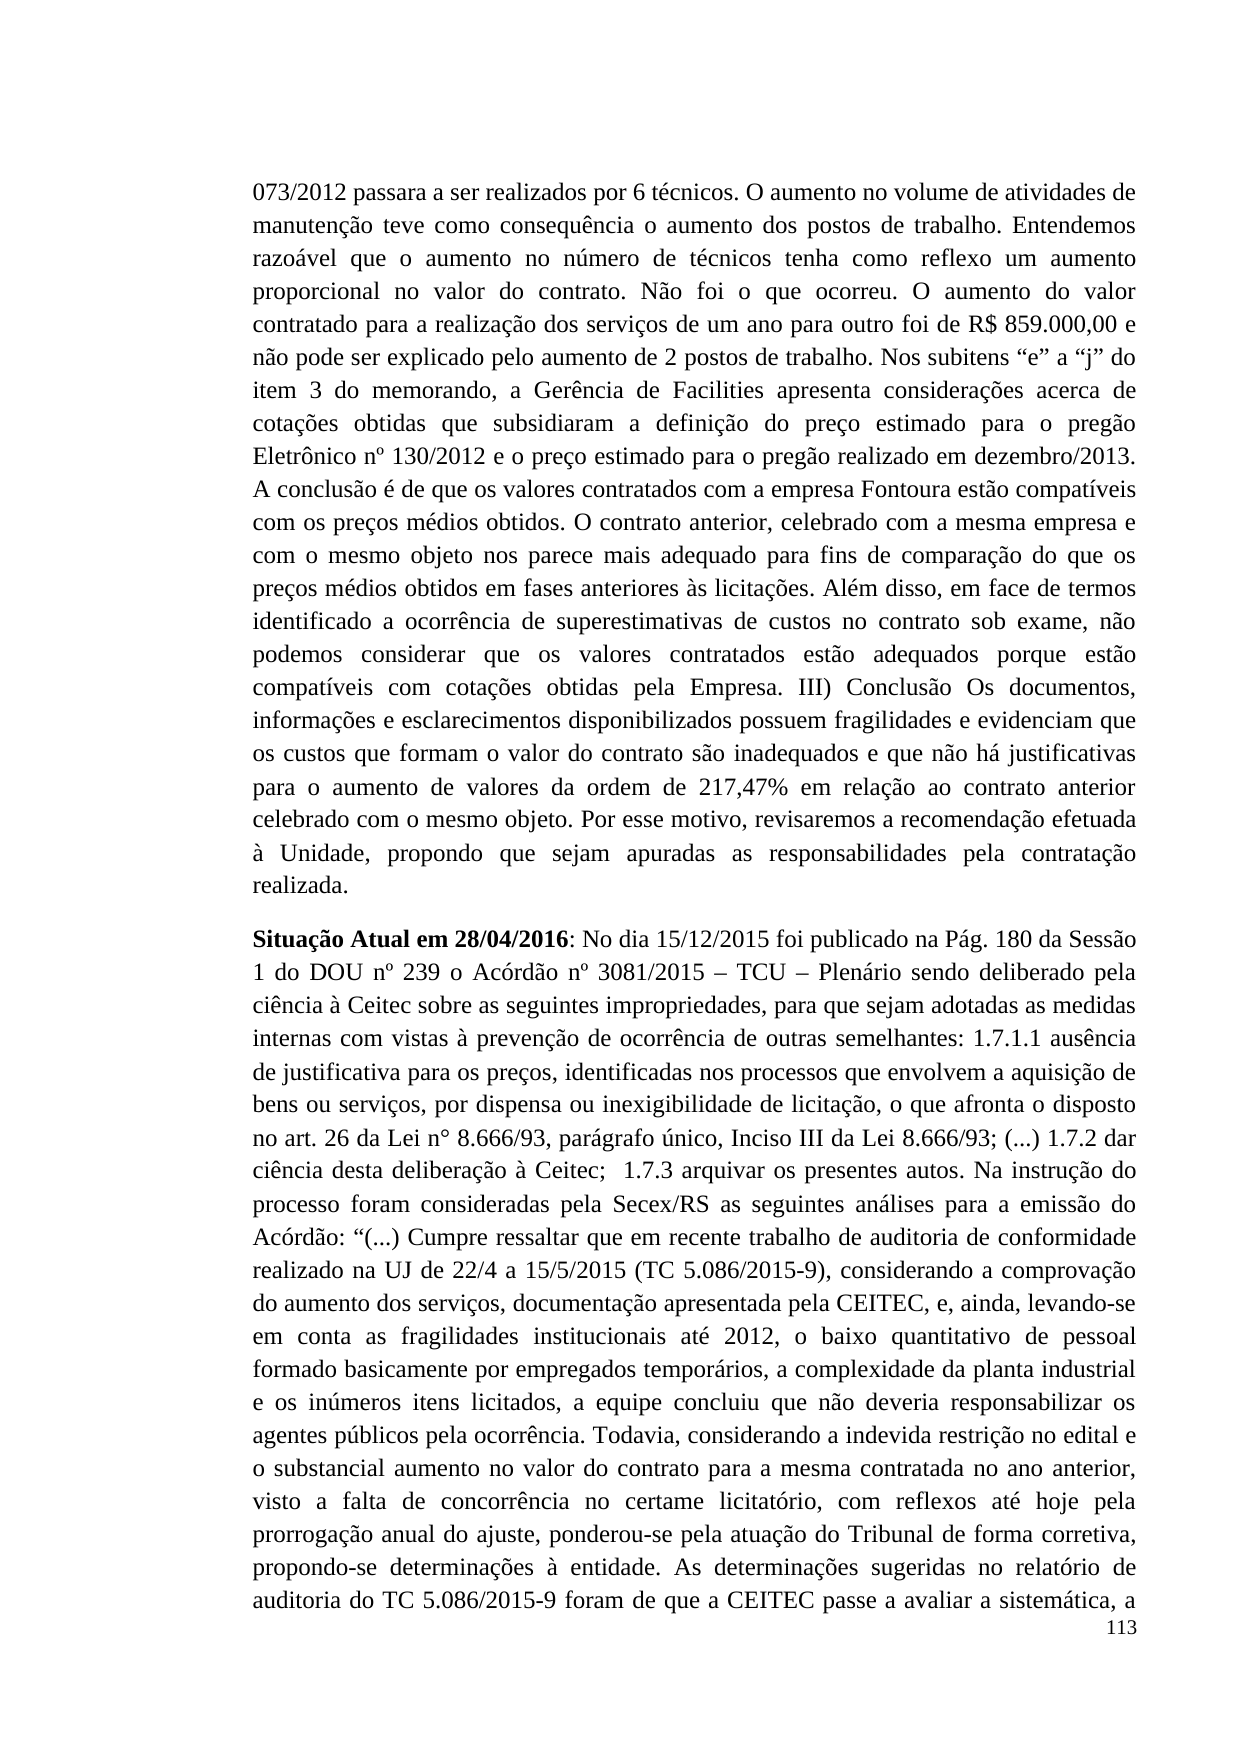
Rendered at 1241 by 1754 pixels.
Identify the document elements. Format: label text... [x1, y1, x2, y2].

text Situação Atual em 28/04/2016: No dia 15/12/2015 foi publicado na Pág. 180 da Sessão 1 do DOU nº 239 o Acórdão nº 3081/2015 – TCU – Plenário sendo deliberado pela ciência à Ceitec sobre as seguintes impropriedades, para que sejam adotadas as medidas internas com vistas à prevenção de ocorrência de outras semelhantes: 1.7.1.1 ausência de justificativa para os preços, identificadas nos processos que envolvem a aquisição de bens ou serviços, por dispensa ou inexigibilidade de licitação, o que afronta o disposto no art. 26 da Lei n° 8.666/93, parágrafo único, Inciso III da Lei 8.666/93; (...) 1.7.2 dar ciência desta deliberação à Ceitec; 1.7.3 arquivar os presentes autos. Na instrução do processo foram consideradas pela Secex/RS as seguintes análises para a emissão do Acórdão: “(...) Cumpre ressaltar que em recente trabalho de auditoria de conformidade realizado na UJ de 22/4 a 15/5/2015 (TC 5.086/2015-9), considerando a comprovação do aumento dos serviços, documentação apresentada pela CEITEC, e, ainda, levando-se em conta as fragilidades institucionais até 2012, o baixo quantitativo de pessoal formado basicamente por empregados temporários, a complexidade da planta industrial e os inúmeros itens licitados, a equipe concluiu que não deveria responsabilizar os agentes públicos pela ocorrência. Todavia, considerando a indevida restrição no edital e o substancial aumento no valor do contrato para a mesma contratada no ano anterior, visto a falta de concorrência no certame licitatório, com reflexos até hoje pela prorrogação anual do ajuste, ponderou-se pela atuação do Tribunal de forma corretiva, propondo-se determinações à entidade. As determinações sugeridas no relatório de auditoria do TC 5.086/2015-9 foram de que a CEITEC passe a avaliar a sistemática, a [252, 924, 1137, 1614]
text 073/2012 passara a ser realizados por 6 técnicos. O aumento no volume de atividades de manutenção teve como consequência o aumento dos postos de trabalho. Entendemos razoável que o aumento no número de técnicos tenha como reflexo um aumento proporcional no valor do contrato. Não foi o que ocorreu. O aumento do valor contratado para a realização dos serviços de um ano para outro foi de R$ 859.000,00 e não pode ser explicado pelo aumento de 2 postos de trabalho. Nos subitens “e” a “j” do item 3 do memorando, a Gerência de Facilities apresenta considerações acerca de cotações obtidas que subsidiaram a definição do preço estimado para o pregão Eletrônico nº 130/2012 e o preço estimado para o pregão realizado em dezembro/2013. A conclusão é de que os valores contratados com a empresa Fontoura estão compatíveis com os preços médios obtidos. O contrato anterior, celebrado com a mesma empresa e com o mesmo objeto nos parece mais adequado para fins de comparação do que os preços médios obtidos em fases anteriores às licitações. Além disso, em face de termos identificado a ocorrência de superestimativas de custos no contrato sob exame, não podemos considerar que os valores contratados estão adequados porque estão compatíveis com cotações obtidas pela Empresa. III) Conclusão Os documentos, informações e esclarecimentos disponibilizados possuem fragilidades e evidenciam que os custos que formam o valor do contrato são inadequados e que não há justificativas para o aumento de valores da ordem de 217,47% em relação ao contrato anterior celebrado com o mesmo objeto. Por esse motivo, revisaremos a recomendação efetuada à Unidade, propondo que sejam apuradas as responsabilidades pela contratação realizada. [252, 177, 1137, 899]
